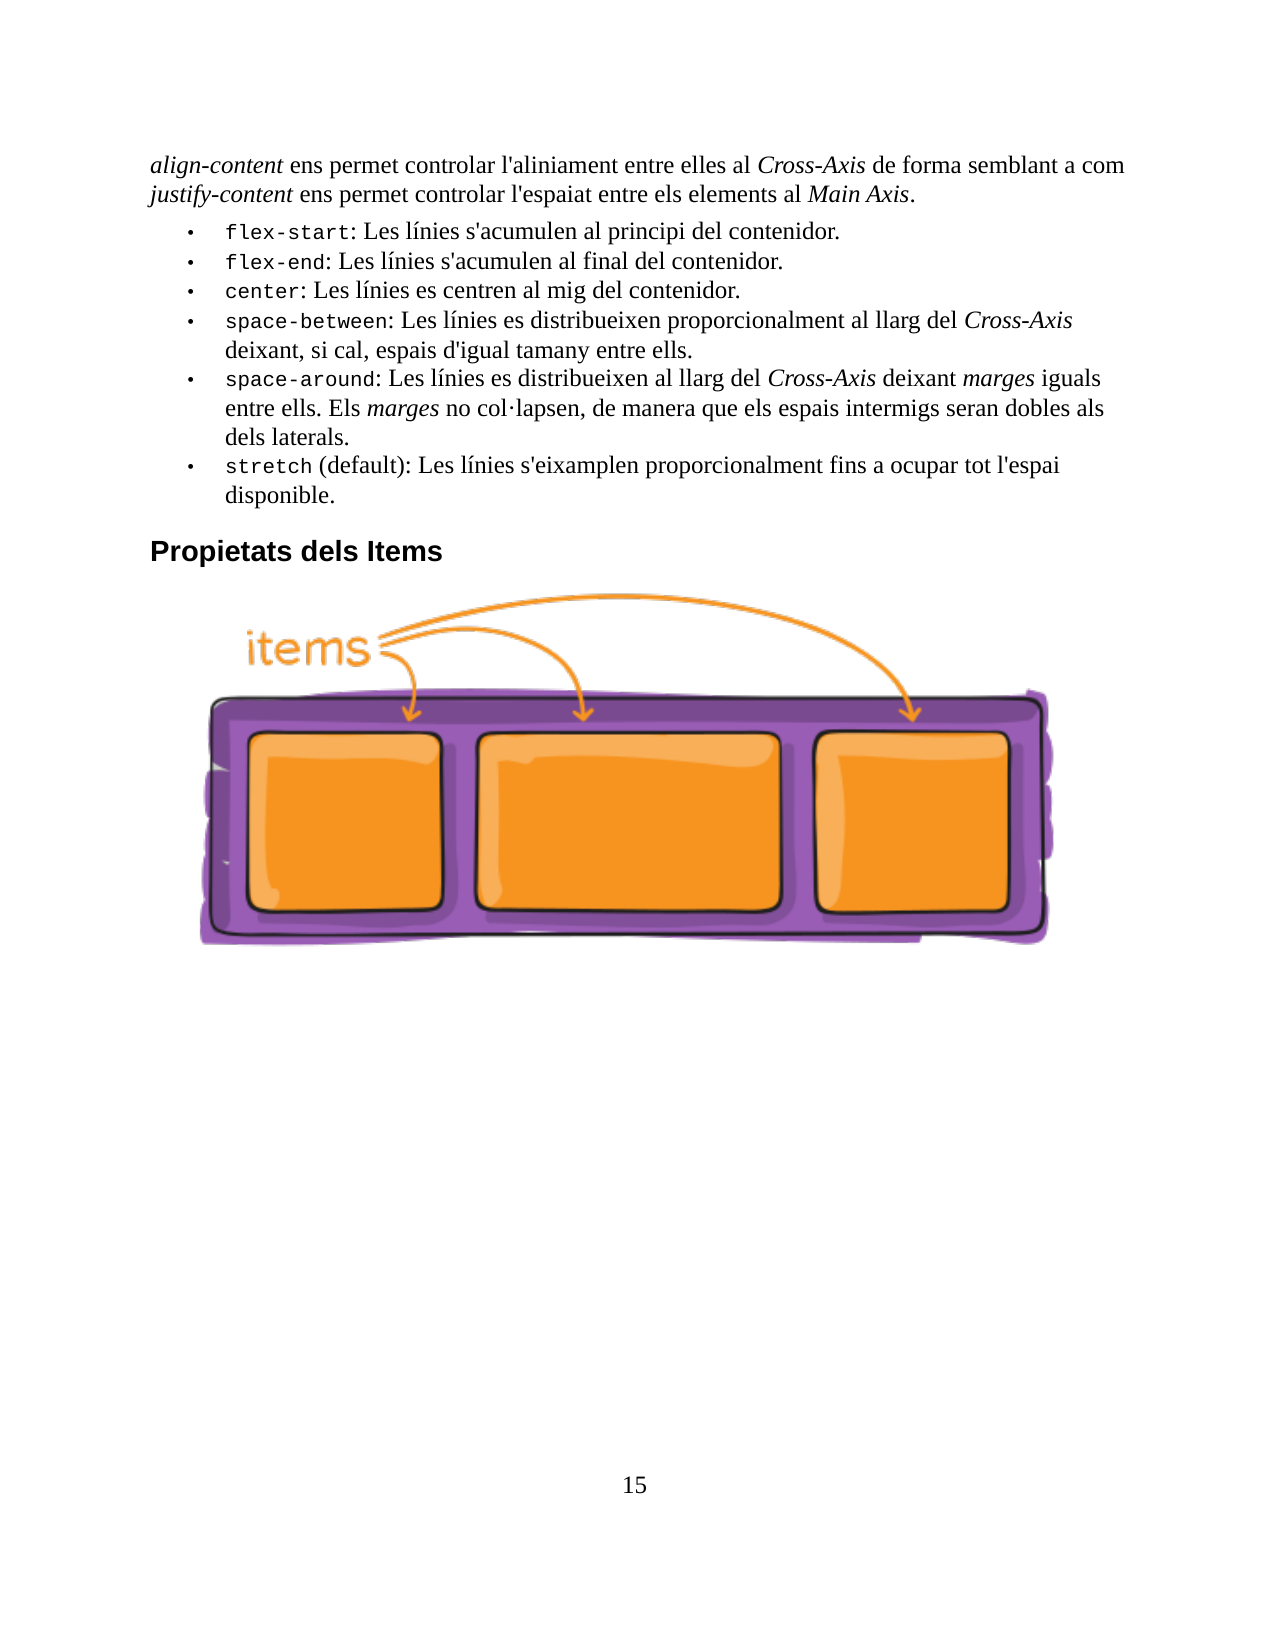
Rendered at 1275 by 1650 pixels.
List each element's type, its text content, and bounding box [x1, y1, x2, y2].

subtitle Propietats dels Items [150, 534, 1125, 567]
list center: Les línies es centren al mig del contenidor. [187, 276, 1125, 305]
list flex-end: Les línies s'acumulen al final del contenidor. [187, 246, 1125, 276]
list space-between: Les línies es distribueixen proporcionalment al llarg del Cross-Axis deixant, si cal, espais d'igual tamany entre ells. [187, 305, 1125, 363]
list space-around: Les línies es distribueixen al llarg del Cross-Axis deixant marges iguals entre ells. Els marges no col·lapsen, de manera que els espais intermigs seran dobles als dels laterals. [187, 363, 1125, 451]
text align-content ens permet controlar l'aliniament entre elles al Cross-Axis de forma semblant a com justify-content ens permet controlar l'espaiat entre els elements al Main Axis. [150, 150, 1125, 207]
picture [150, 580, 1104, 960]
list flex-start: Les línies s'acumulen al principi del contenidor. [187, 216, 1125, 246]
list stretch (default): Les línies s'eixamplen proporcionalment fins a ocupar tot l'espai disponible. [187, 451, 1125, 509]
